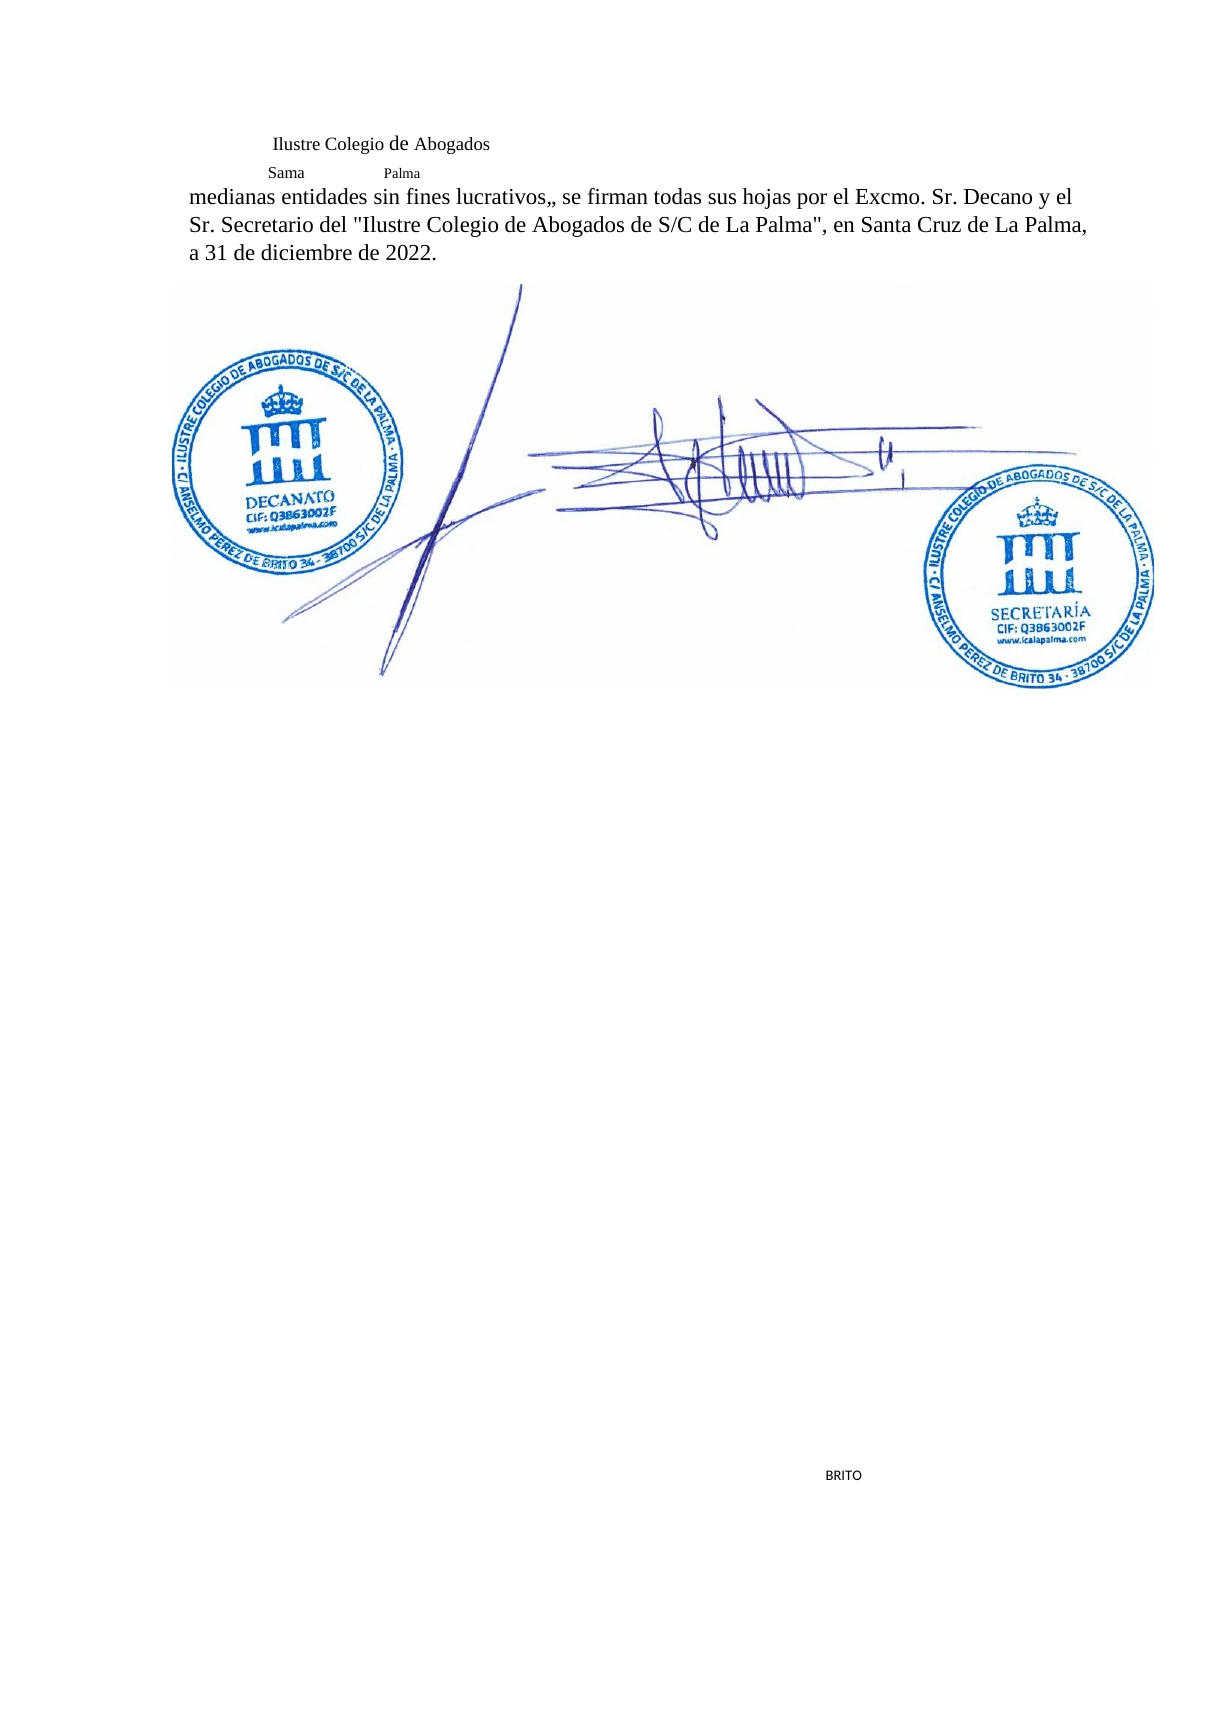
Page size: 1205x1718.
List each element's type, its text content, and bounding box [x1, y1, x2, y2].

text medianas entidades sin fines lucrativos„ se firman todas sus hojas por el Excmo. Sr. Decano y el Sr. Secretario del "Ilustre Colegio de Abogados de S/C de La Palma", en Santa Cruz de La Palma, a 31 de diciembre de 2022. [189, 183, 1096, 266]
